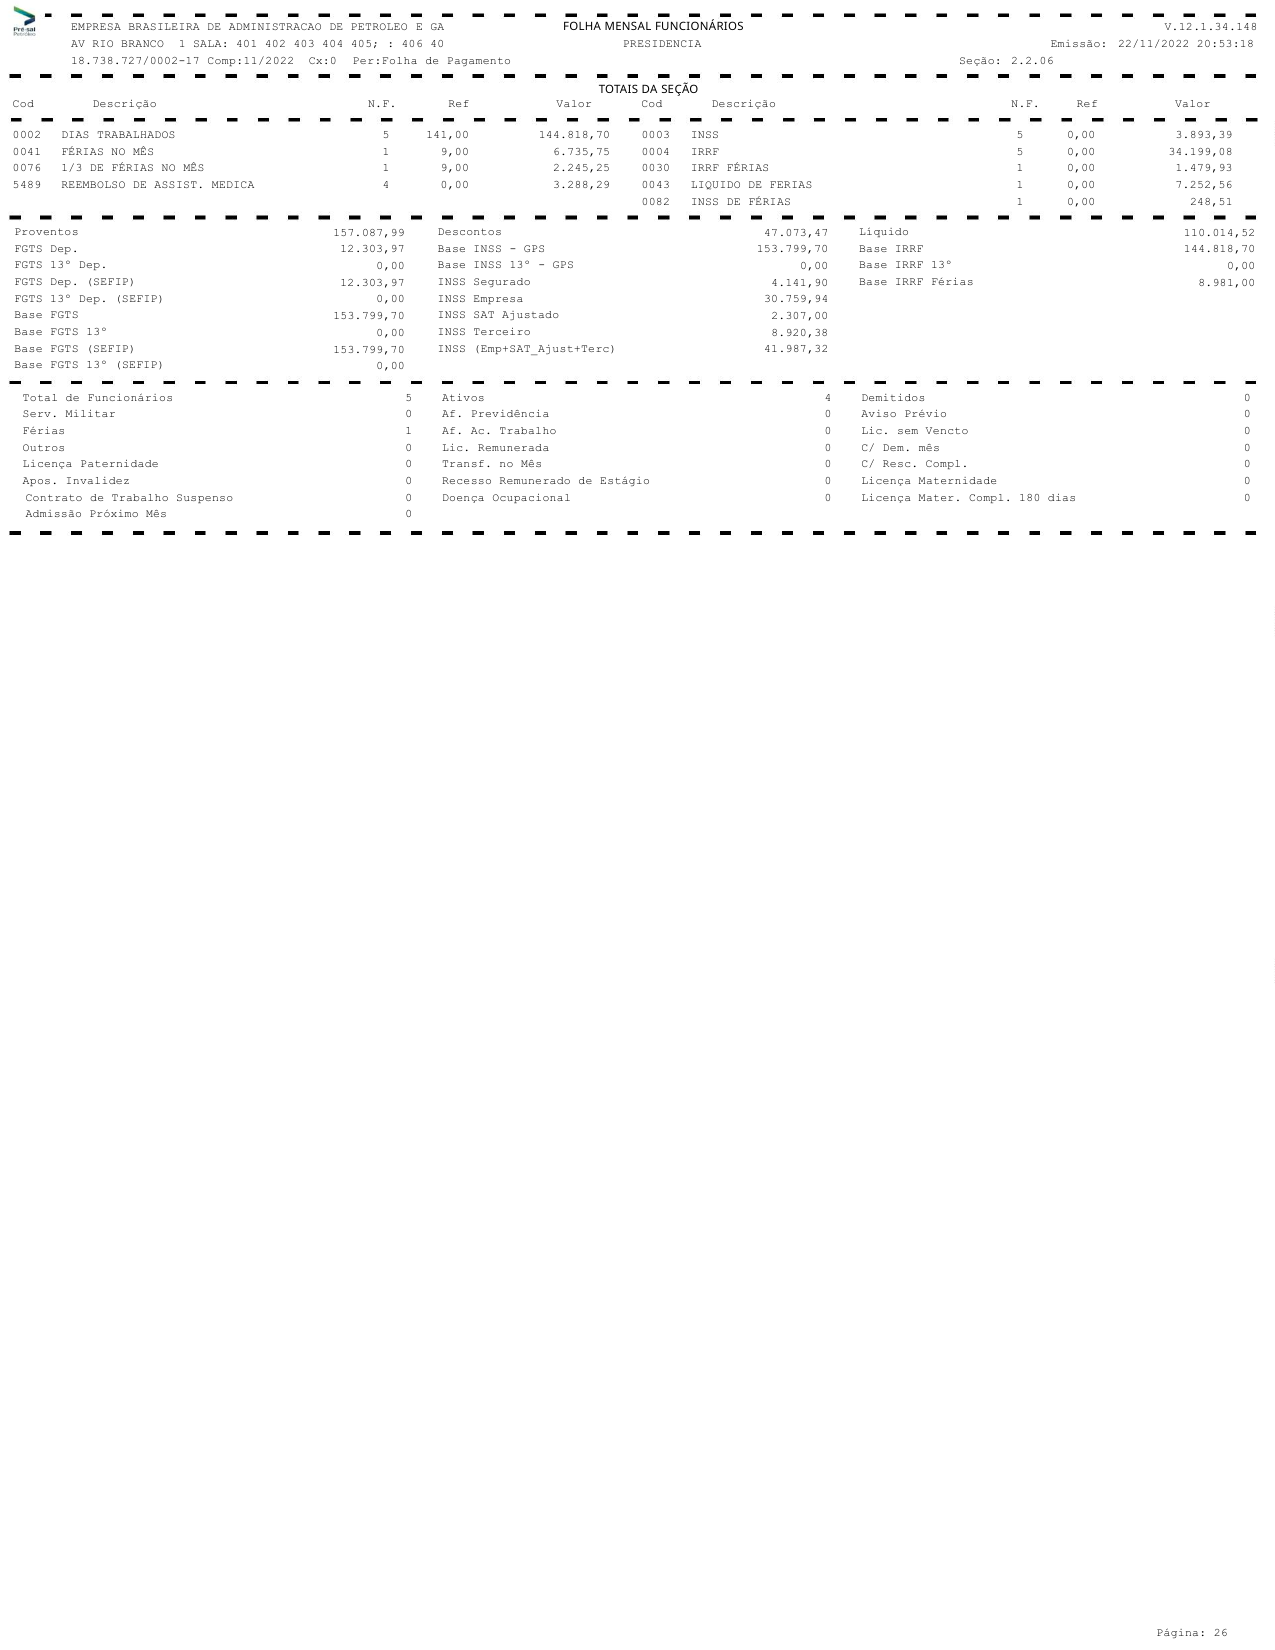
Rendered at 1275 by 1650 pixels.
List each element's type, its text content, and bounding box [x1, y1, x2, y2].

text 153.799,70 [333, 342, 422, 356]
text 5 [12, 177, 20, 191]
text 082 [648, 194, 687, 208]
text 0 [824, 407, 849, 421]
text 0 [824, 440, 849, 454]
text 3.893,39 [1175, 127, 1250, 141]
text 1 [1016, 161, 1041, 174]
text 0 [12, 127, 20, 141]
text IRRF FÉRIAS [691, 161, 831, 174]
text 0 [405, 474, 429, 487]
text 0,00 [800, 259, 846, 272]
text FÉRIAS NO MÊS [61, 144, 172, 158]
text Base FGTS (SEFIP) [14, 341, 188, 355]
text 41.987,32 [764, 342, 846, 356]
text 0 [824, 490, 849, 504]
text Descrição [711, 97, 793, 111]
text 0,00 [440, 178, 486, 191]
text 144.818,70 [1184, 242, 1273, 256]
text 4 [824, 390, 849, 404]
text Emissão: [1050, 37, 1118, 50]
text 5 [405, 390, 429, 404]
text 0,00 [376, 359, 422, 372]
text 0 [1244, 457, 1268, 471]
text 0 [1244, 474, 1268, 487]
picture [0, 0, 1275, 1650]
text Proventos [14, 224, 96, 238]
text 30.759,94 [764, 292, 846, 306]
text 12.303,97 [340, 242, 422, 256]
text 0,00 [376, 325, 422, 339]
text 0,00 [376, 292, 422, 306]
text 8.981,00 [1198, 275, 1273, 289]
text 0 [641, 194, 648, 208]
text 2.307,00 [771, 309, 846, 322]
text 0 [1244, 390, 1268, 404]
text Af. Ac. Trabalho [442, 424, 574, 437]
text Base IRRF 13º [859, 258, 991, 272]
text 5 [382, 127, 407, 141]
text 0,00 [1067, 127, 1113, 141]
text 5 [1016, 144, 1041, 158]
text C/ Resc. Compl. [861, 457, 1018, 471]
text 0 [824, 457, 849, 471]
text Licença Paternidade [22, 457, 259, 471]
text PRESIDENCIA [623, 37, 719, 50]
text Base INSS - GPS [437, 241, 594, 255]
text Cod [12, 97, 51, 111]
text 34.199,08 [1168, 144, 1250, 158]
text 0,00 [376, 259, 422, 272]
text Af. Previdência [442, 407, 574, 421]
text AV RIO BRANCO 1 SALA: 401 402 403 404 405; : 406 40 [71, 37, 469, 50]
text 0 [824, 474, 849, 487]
text 157.087,99 [333, 225, 422, 239]
text 144.818,70 [538, 127, 627, 141]
text 153.799,70 [333, 309, 422, 322]
text 0 [12, 161, 20, 174]
text IRRF [691, 144, 736, 158]
text Valor [1175, 97, 1228, 111]
text 0003 [641, 127, 687, 141]
text 0 [824, 424, 849, 437]
text Ref [1076, 97, 1115, 111]
text 7.252,56 [1175, 177, 1250, 191]
text Ativos [442, 390, 502, 404]
text 0 [405, 507, 429, 521]
text 141,00 [426, 127, 486, 141]
text 47.073,47 [764, 225, 846, 239]
text Base INSS 13º - GPS [437, 258, 594, 272]
text 0 [405, 407, 429, 421]
text 1 [1016, 177, 1041, 191]
text Descrição [92, 97, 174, 111]
text Doença Ocupacional [442, 490, 675, 504]
text Base FGTS [14, 308, 188, 322]
text Base FGTS 13º (SEFIP) [14, 358, 188, 372]
text 9,00 [440, 161, 486, 174]
text Transf. no Mês [442, 457, 574, 471]
text 0 [1244, 407, 1268, 421]
text TOTAIS DA SEÇÃO [598, 82, 723, 96]
text 0 [1244, 424, 1268, 437]
text 0043 [641, 177, 687, 191]
text 2.245,25 [553, 161, 627, 174]
text Cod [641, 97, 680, 111]
text Total de Funcionários [22, 390, 196, 404]
text Base IRRF [859, 241, 941, 255]
text Admissão Próximo Mês [25, 507, 259, 521]
text 0004 [641, 144, 687, 158]
text Base IRRF Férias [859, 275, 991, 288]
text 0 [405, 490, 429, 504]
text N.F. [1011, 97, 1057, 111]
text 0,00 [1067, 194, 1113, 208]
text 0,00 [1067, 161, 1113, 174]
text 0 [1244, 490, 1268, 504]
text Lic. Remunerada [442, 440, 574, 454]
text Contrato de Trabalho Suspenso [25, 490, 259, 504]
text INSS Empresa [437, 291, 541, 305]
text 8.920,38 [771, 325, 846, 339]
text DIAS TRABALHADOS [61, 127, 193, 141]
text 0 [405, 440, 429, 454]
text INSS (Emp+SAT_Ajust+Terc) [437, 341, 642, 355]
text 1 [382, 144, 407, 158]
text INSS Terceiro [437, 325, 578, 338]
text 1 [71, 53, 78, 67]
text Serv. Militar [22, 407, 196, 421]
text 153.799,70 [757, 242, 846, 256]
text 5 [1016, 127, 1041, 141]
text 489 [20, 177, 58, 191]
text 1 [1016, 194, 1041, 208]
text 0 [1244, 440, 1268, 454]
text N.F. [368, 97, 414, 111]
text INSS [691, 127, 736, 141]
text LIQUIDO DE FERIAS [691, 177, 831, 191]
text Página: 26 [1156, 1626, 1244, 1639]
text 12.303,97 [340, 275, 422, 289]
text 0,00 [1067, 144, 1113, 158]
text 076 [20, 161, 58, 174]
text INSS SAT Ajustado [437, 308, 578, 322]
text 0,00 [1227, 259, 1273, 272]
text Apos. Invalidez [22, 474, 259, 487]
text Ref [448, 97, 487, 111]
text Licença Maternidade [861, 474, 1018, 487]
text 041 [20, 144, 58, 158]
text FGTS Dep. [14, 241, 96, 255]
text 1 [382, 161, 407, 174]
text FOLHA MENSAL FUNCIONÁRIOS [563, 20, 767, 33]
text 1.479,93 [1175, 161, 1250, 174]
text 110.014,52 [1184, 225, 1273, 239]
text 0030 [641, 161, 687, 174]
text Aviso Prévio [861, 407, 964, 421]
text 0,00 [1067, 177, 1113, 191]
text V.12.1.34.148 [1164, 20, 1275, 33]
text 248,51 [1190, 194, 1250, 208]
text Lic. sem Vencto [861, 424, 986, 437]
text Base FGTS 13º [14, 325, 125, 338]
text 0 [12, 144, 20, 158]
text Valor [556, 97, 609, 111]
text Seção: 2.2.06 [959, 53, 1130, 67]
text 0 [405, 457, 429, 471]
text EMPRESA BRASILEIRA DE ADMINISTRACAO DE PETROLEO E GA [71, 20, 469, 33]
text 4.141,90 [771, 275, 846, 289]
text Líquido [859, 224, 926, 238]
text C/ Dem. mês [861, 440, 986, 454]
text FGTS 13º Dep. [14, 258, 125, 272]
text 3.288,29 [553, 177, 627, 191]
text 22/11/2022 20:53:18 [1118, 37, 1275, 50]
text 8.738.727/0002-17 Comp:11/2022 Cx:0 Per:Folha de Pagamento [78, 53, 536, 67]
text FGTS 13º Dep. (SEFIP) [14, 291, 188, 305]
text REEMBOLSO DE ASSIST. MEDICA [61, 177, 280, 191]
text Descontos [437, 224, 519, 238]
text Licença Mater. Compl. 180 dias [861, 491, 1102, 504]
text 1/3 DE FÉRIAS NO MÊS [61, 161, 280, 174]
text FGTS Dep. (SEFIP) [14, 275, 188, 288]
text 9,00 [440, 144, 486, 158]
text Férias [22, 424, 83, 437]
text 6.735,75 [553, 144, 627, 158]
text INSS DE FÉRIAS [691, 194, 831, 208]
text 4 [382, 177, 407, 191]
text Demitidos [861, 390, 943, 404]
text 1 [405, 424, 429, 437]
text Recesso Remunerado de Estágio [442, 474, 675, 487]
text INSS Segurado [437, 275, 594, 288]
text 002 [20, 127, 58, 141]
text Outros [22, 440, 83, 454]
